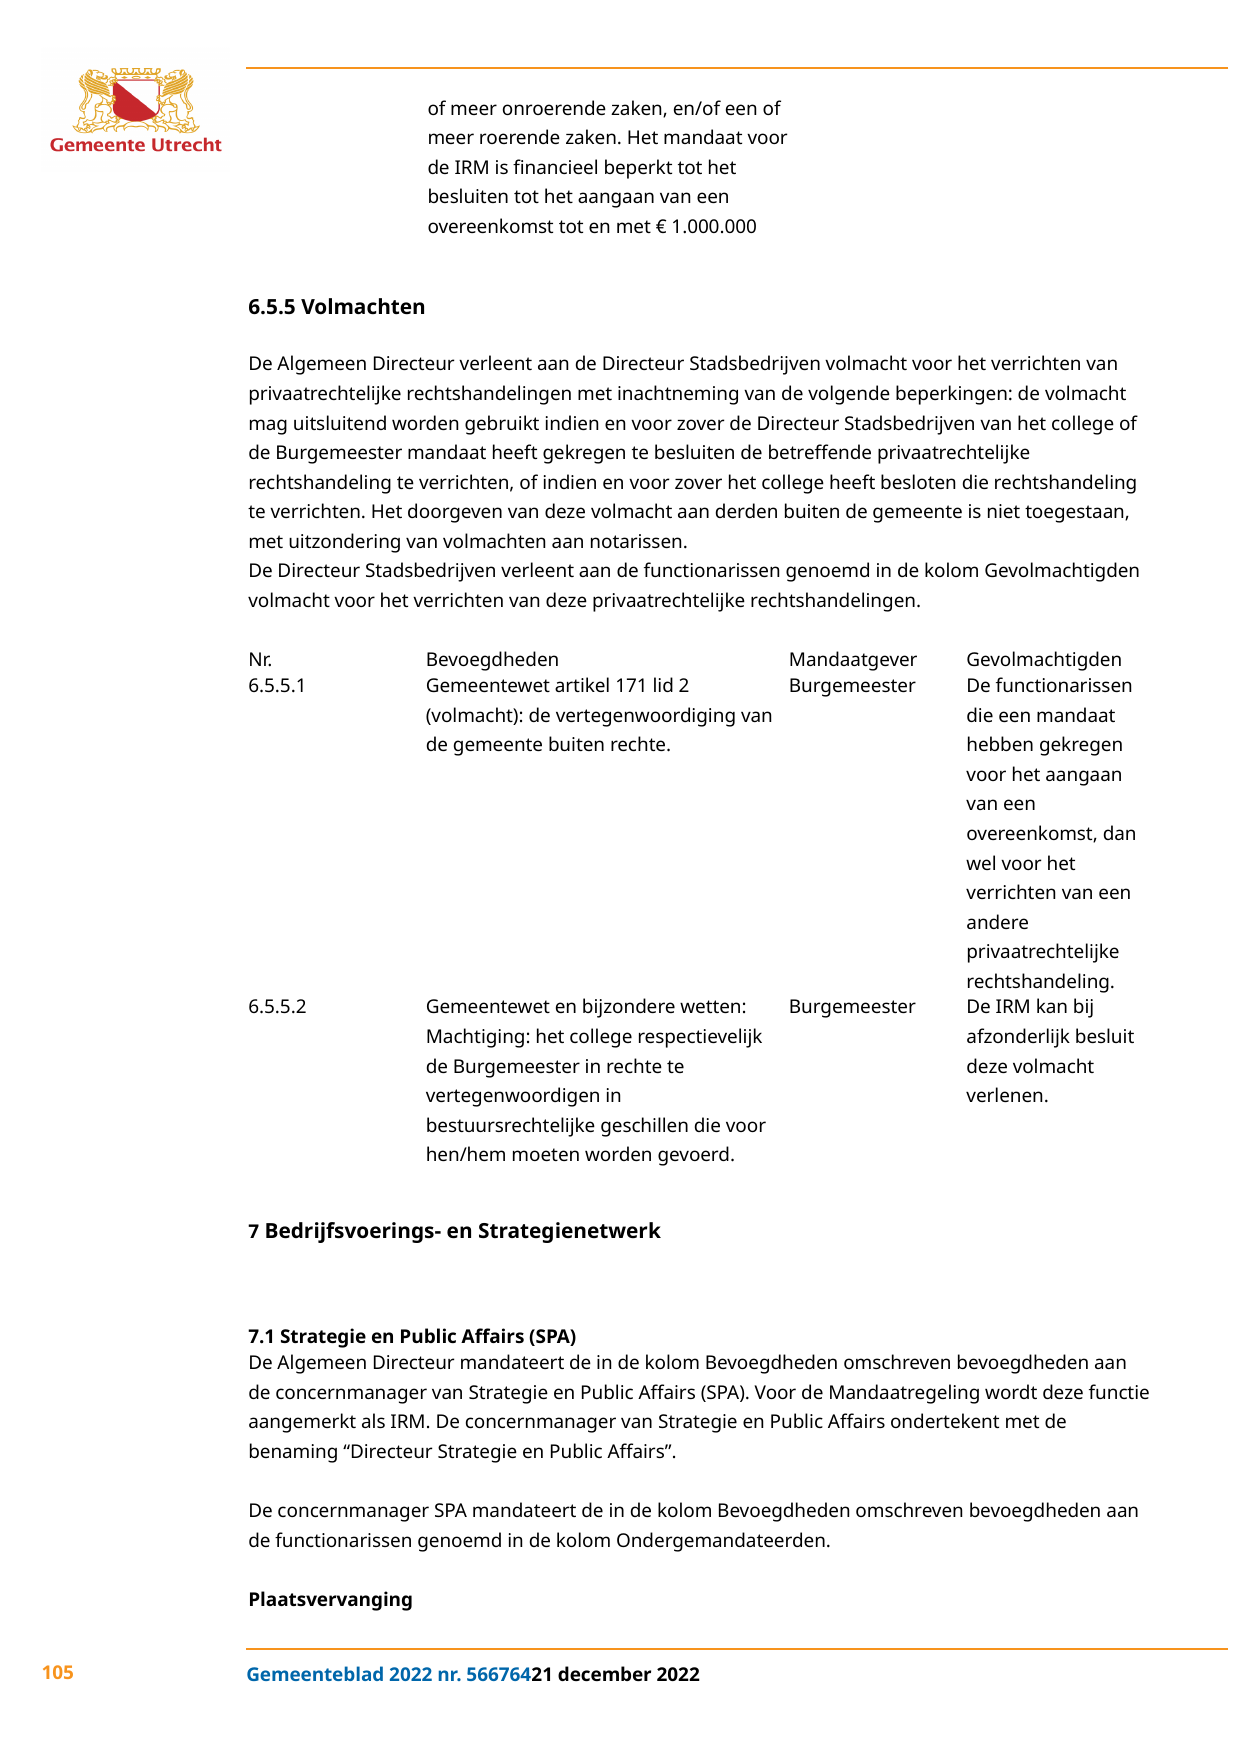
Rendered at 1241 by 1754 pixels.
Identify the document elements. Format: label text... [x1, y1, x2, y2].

table_cell [248, 95, 427, 239]
table_header Gevolmachtigden [966, 646, 1152, 672]
table_header Nr. [248, 646, 426, 672]
text Plaatsvervanging [248, 1586, 1152, 1612]
table_cell Burgemeester [789, 672, 966, 994]
table_cell 6.5.5.2 [248, 994, 426, 1167]
table_header Mandaatgever [789, 646, 966, 672]
table_cell Burgemeester [789, 994, 966, 1167]
text De Algemeen Directeur verleent aan de Directeur Stadsbedrijven volmacht voor het verrichten van privaatrechtelijke rechtshandelingen met inachtneming van de volgende beperkingen: de volmacht mag uitsluitend worden gebruikt indien en voor zover de Directeur Stadsbedrijven van het college of de Burgemeester mandaat heeft gekregen te besluiten de betreffende privaatrechtelijke rechtshandeling te verrichten, of indien en voor zover het college heeft besloten die rechtshandeling te verrichten. Het doorgeven van deze volmacht aan derden buiten de gemeente is niet toegestaan, met uitzondering van volmachten aan notarissen. [248, 351, 1152, 554]
text 7.1 Strategie en Public Affairs (SPA) [248, 1323, 1152, 1349]
text De Directeur Stadsbedrijven verleent aan de functionarissen genoemd in de kolom Gevolmachtigden volmacht voor het verrichten van deze privaatrechtelijke rechtshandelingen. [248, 558, 1152, 613]
text De concernmanager SPA mandateert de in de kolom Bevoegdheden omschreven bevoegdheden aan de functionarissen genoemd in de kolom Ondergemandateerden. [248, 1497, 1152, 1552]
table_header Bevoegdheden [426, 646, 789, 672]
text De Algemeen Directeur mandateert de in de kolom Bevoegdheden omschreven bevoegdheden aan de concernmanager van Strategie en Public Affairs (SPA). Voor de Mandaatregeling wordt deze functie aangemerkt als IRM. De concernmanager van Strategie en Public Affairs ondertekent met de benaming “Directeur Strategie en Public Affairs”. [248, 1349, 1152, 1464]
table_cell Gemeentewet en bijzondere wetten: Machtiging: het college respectievelijk de Burgemeester in rechte te vertegenwoordigen in bestuursrechtelijke geschillen die voor hen/hem moeten worden gevoerd. [426, 994, 789, 1167]
table_cell 6.5.5.1 [248, 672, 426, 994]
text 6.5.5 Volmachten [248, 292, 1152, 321]
text 7 Bedrijfsvoerings- en Strategienetwerk [248, 1216, 1152, 1245]
table_cell [793, 95, 972, 239]
table_cell De IRM kan bij afzonderlijk besluit deze volmacht verlenen. [966, 994, 1152, 1167]
table_cell De functionarissen die een mandaat hebben gekregen voor het aangaan van een overeenkomst, dan wel voor het verrichten van een andere privaatrechtelijke rechtshandeling. [966, 672, 1152, 994]
table_cell Gemeentewet artikel 171 lid 2 (volmacht): de vertegenwoordiging van de gemeente buiten rechte. [426, 672, 789, 994]
picture [41, 47, 231, 172]
table_cell of meer onroerende zaken, en/of een of meer roerende zaken. Het mandaat voor de IRM is financieel beperkt tot het besluiten tot het aangaan van een overeenkomst tot en met € 1.000.000 [427, 95, 793, 239]
table_cell [973, 95, 1152, 239]
